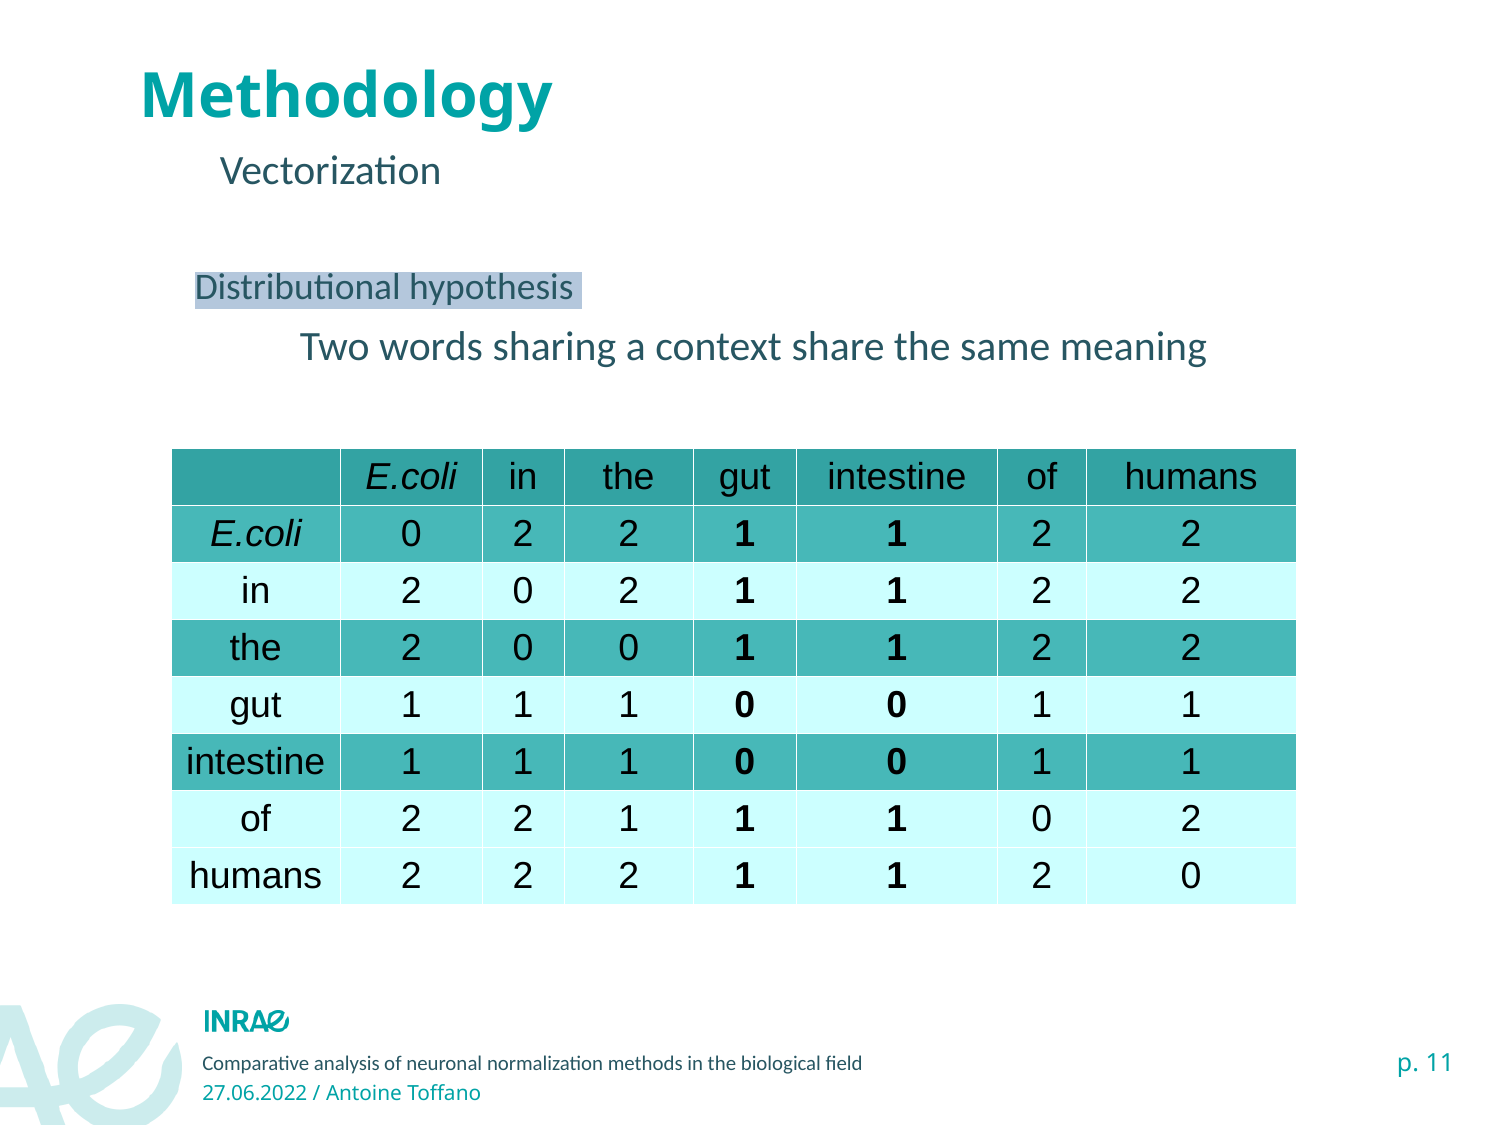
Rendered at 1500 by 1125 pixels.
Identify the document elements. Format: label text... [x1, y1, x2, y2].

table_cell 2 [998, 620, 1086, 676]
table_cell 1 [998, 677, 1086, 733]
table_cell 1 [694, 791, 796, 847]
table_cell 1 [1087, 734, 1296, 790]
table_header E.coli [341, 449, 482, 505]
table_cell 1 [797, 620, 997, 676]
table_cell 1 [483, 677, 564, 733]
table_cell 0 [694, 677, 796, 733]
table_cell 1 [797, 563, 997, 619]
table_cell 2 [998, 506, 1086, 562]
table_cell 1 [694, 620, 796, 676]
text_box Distributional hypothesis [180, 254, 1311, 319]
table_cell 0 [998, 791, 1086, 847]
table_cell 2 [1087, 563, 1296, 619]
table_cell 2 [998, 848, 1086, 904]
table_cell intestine [172, 734, 340, 790]
table_cell 0 [565, 620, 693, 676]
table_cell 0 [483, 620, 564, 676]
table_cell 2 [998, 563, 1086, 619]
table_cell 2 [1087, 620, 1296, 676]
table_cell 1 [694, 563, 796, 619]
table_header intestine [797, 449, 997, 505]
table_cell 2 [1087, 791, 1296, 847]
table_cell 1 [565, 791, 693, 847]
text_box Vectorization [205, 140, 1396, 253]
table_cell humans [172, 848, 340, 904]
table_header humans [1087, 449, 1296, 505]
table_cell 1 [1087, 677, 1296, 733]
table_cell of [172, 791, 340, 847]
table_cell 1 [565, 734, 693, 790]
table_cell 2 [483, 506, 564, 562]
picture [0, 996, 328, 1125]
table_cell 2 [483, 791, 564, 847]
table_cell E.coli [172, 506, 340, 562]
table_header gut [694, 449, 796, 505]
table_cell 0 [797, 734, 997, 790]
table_cell 1 [797, 791, 997, 847]
table_cell 1 [694, 506, 796, 562]
table_cell 2 [341, 563, 482, 619]
text_box Two words sharing a context share the same meaning [285, 311, 1416, 376]
table_cell 2 [341, 791, 482, 847]
table_cell 0 [483, 563, 564, 619]
table_cell 0 [341, 506, 482, 562]
table_header [172, 449, 340, 505]
table_cell 2 [341, 848, 482, 904]
table_cell 1 [998, 734, 1086, 790]
table_header the [565, 449, 693, 505]
table_cell 2 [1087, 506, 1296, 562]
table_cell gut [172, 677, 340, 733]
table_header in [483, 449, 564, 505]
table_cell 0 [694, 734, 796, 790]
text_box Methodology [139, 24, 1396, 170]
table_header of [998, 449, 1086, 505]
table_cell 1 [797, 848, 997, 904]
table_cell 1 [341, 677, 482, 733]
table_cell 2 [565, 563, 693, 619]
table_cell 2 [483, 848, 564, 904]
table_cell 0 [797, 677, 997, 733]
table_cell 1 [483, 734, 564, 790]
table_cell 2 [565, 506, 693, 562]
table_cell 1 [341, 734, 482, 790]
table_cell 2 [341, 620, 482, 676]
table_cell 2 [565, 848, 693, 904]
table_cell the [172, 620, 340, 676]
table_cell in [172, 563, 340, 619]
table_cell 1 [797, 506, 997, 562]
table_cell 1 [565, 677, 693, 733]
table_cell 0 [1087, 848, 1296, 904]
table_cell 1 [694, 848, 796, 904]
